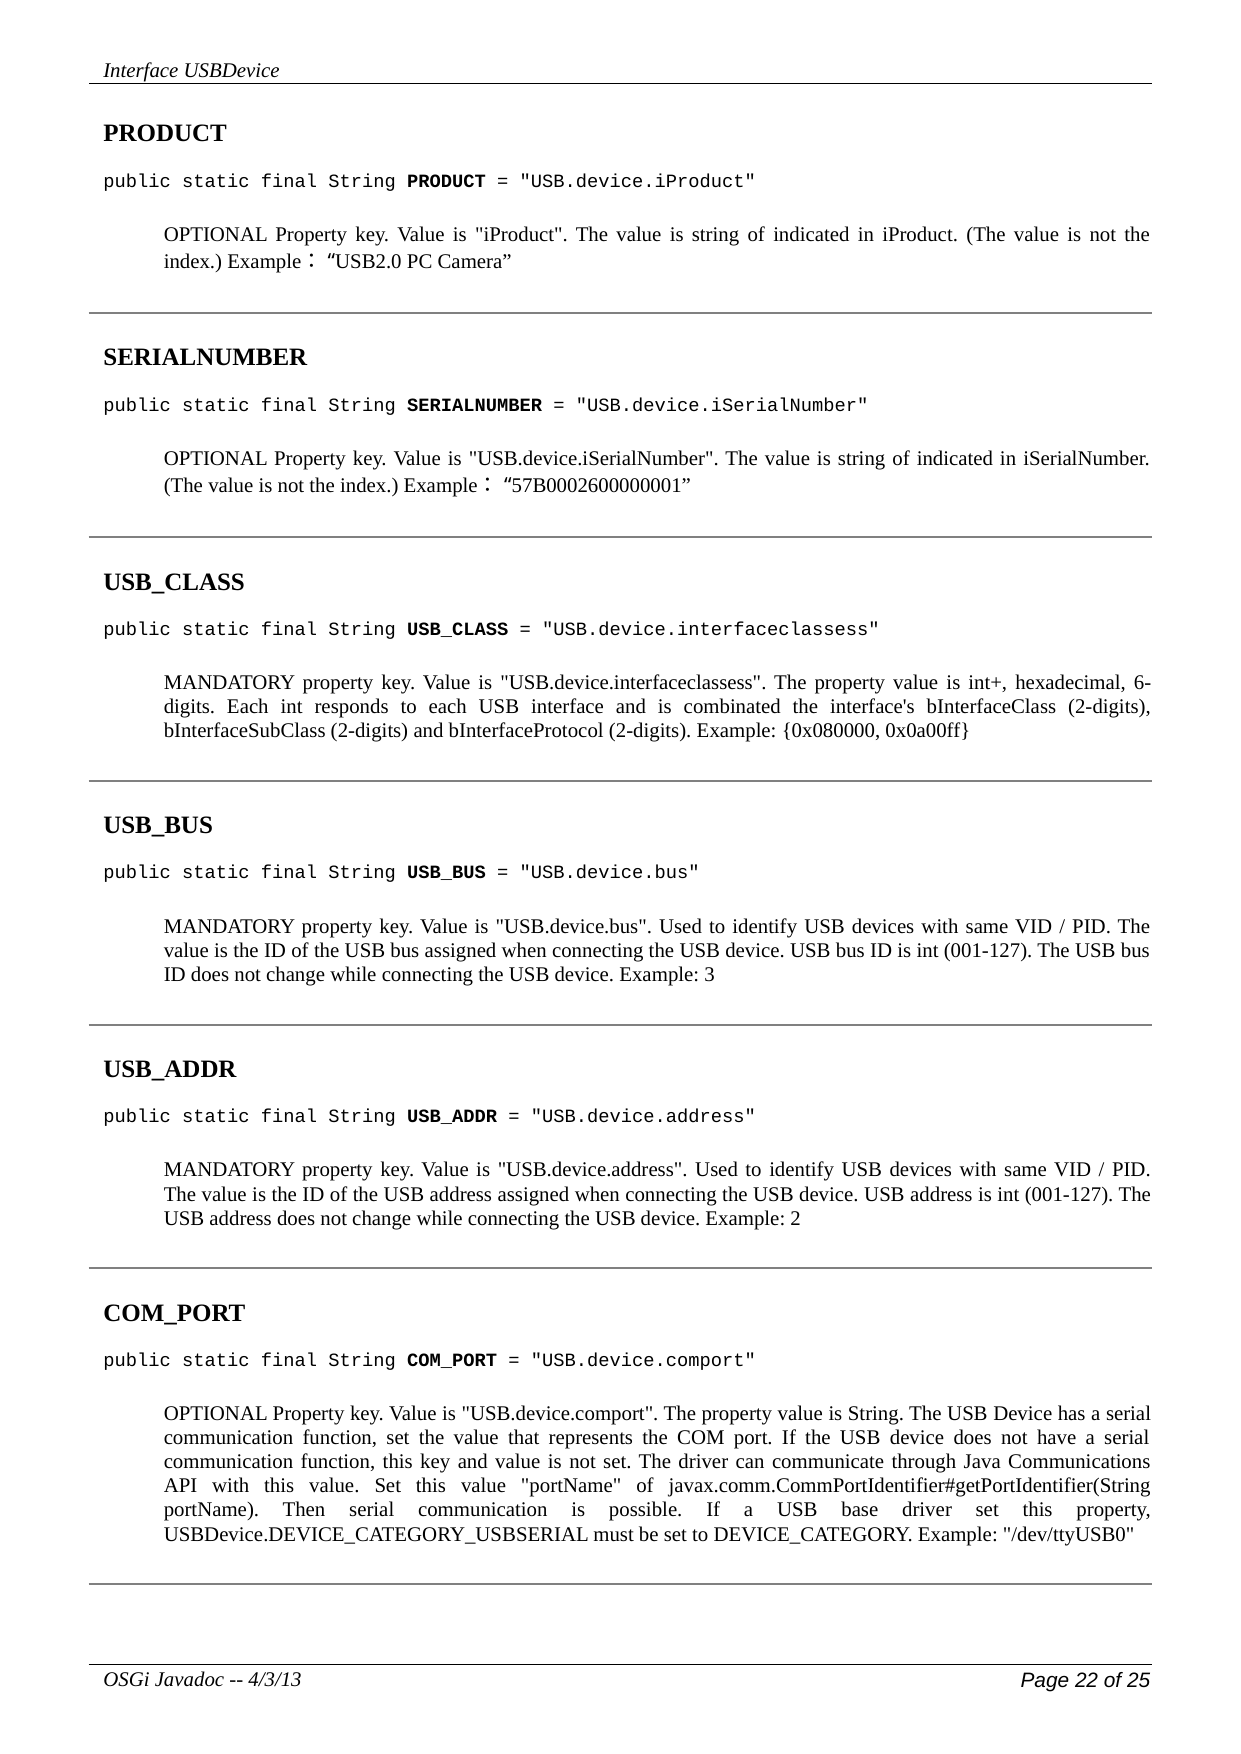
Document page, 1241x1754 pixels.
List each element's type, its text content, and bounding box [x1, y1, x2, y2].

text public static final String USB_ADDR = "USB.device.address" [88, 1107, 1152, 1128]
subtitle USB_BUS [88, 810, 1152, 839]
text MANDATORY property key. Value is "USB.device.bus". Used to identify USB devices with same VID / PID. The value is the ID of the USB bus assigned when connecting the USB device. USB bus ID is int (001-127). The USB bus ID does not change while connecting the USB device. Example: 3 [163, 914, 1152, 986]
text OPTIONAL Property key. Value is "iProduct". The value is string of indicated in iProduct. (The value is not the index.) Example： “USB2.0 PC Camera” [163, 222, 1152, 274]
text public static final String USB_BUS = "USB.device.bus" [88, 863, 1152, 884]
text OPTIONAL Property key. Value is "USB.device.comport". The property value is String. The USB Device has a serial communication function, set the value that represents the COM port. If the USB device does not have a serial communication function, this key and value is not set. The driver can communicate through Java Communications API with this value. Set this value "portName" of javax.comm.CommPortIdentifier#getPortIdentifier(String portName). Then serial communication is possible. If a USB base driver set this property, USBDevice.DEVICE_CATEGORY_USBSERIAL must be set to DEVICE_CATEGORY. Example: "/dev/ttyUSB0" [163, 1401, 1152, 1546]
text public static final String SERIALNUMBER = "USB.device.iSerialNumber" [88, 395, 1152, 417]
text public static final String PRODUCT = "USB.device.iProduct" [88, 171, 1152, 193]
subtitle SERIALNUMBER [88, 342, 1152, 371]
text MANDATORY property key. Value is "USB.device.address". Used to identify USB devices with same VID / PID. The value is the ID of the USB address assigned when connecting the USB device. USB address is int (001-127). The USB address does not change while connecting the USB device. Example: 2 [163, 1157, 1152, 1229]
text public static final String USB_CLASS = "USB.device.interfaceclassess" [88, 619, 1152, 641]
subtitle PRODUCT [88, 118, 1152, 147]
text OPTIONAL Property key. Value is "USB.device.iSerialNumber". The value is string of indicated in iSerialNumber. (The value is not the index.) Example： “57B0002600000001” [163, 446, 1152, 498]
subtitle USB_ADDR [88, 1054, 1152, 1083]
text MANDATORY property key. Value is "USB.device.interfaceclassess". The property value is int+, hexadecimal, 6-digits. Each int responds to each USB interface and is combinated the interface's bInterfaceClass (2-digits), bInterfaceSubClass (2-digits) and bInterfaceProtocol (2-digits). Example: {0x080000, 0x0a00ff} [163, 670, 1152, 742]
subtitle COM_PORT [88, 1298, 1152, 1327]
text public static final String COM_PORT = "USB.device.comport" [88, 1351, 1152, 1372]
subtitle USB_CLASS [88, 567, 1152, 595]
